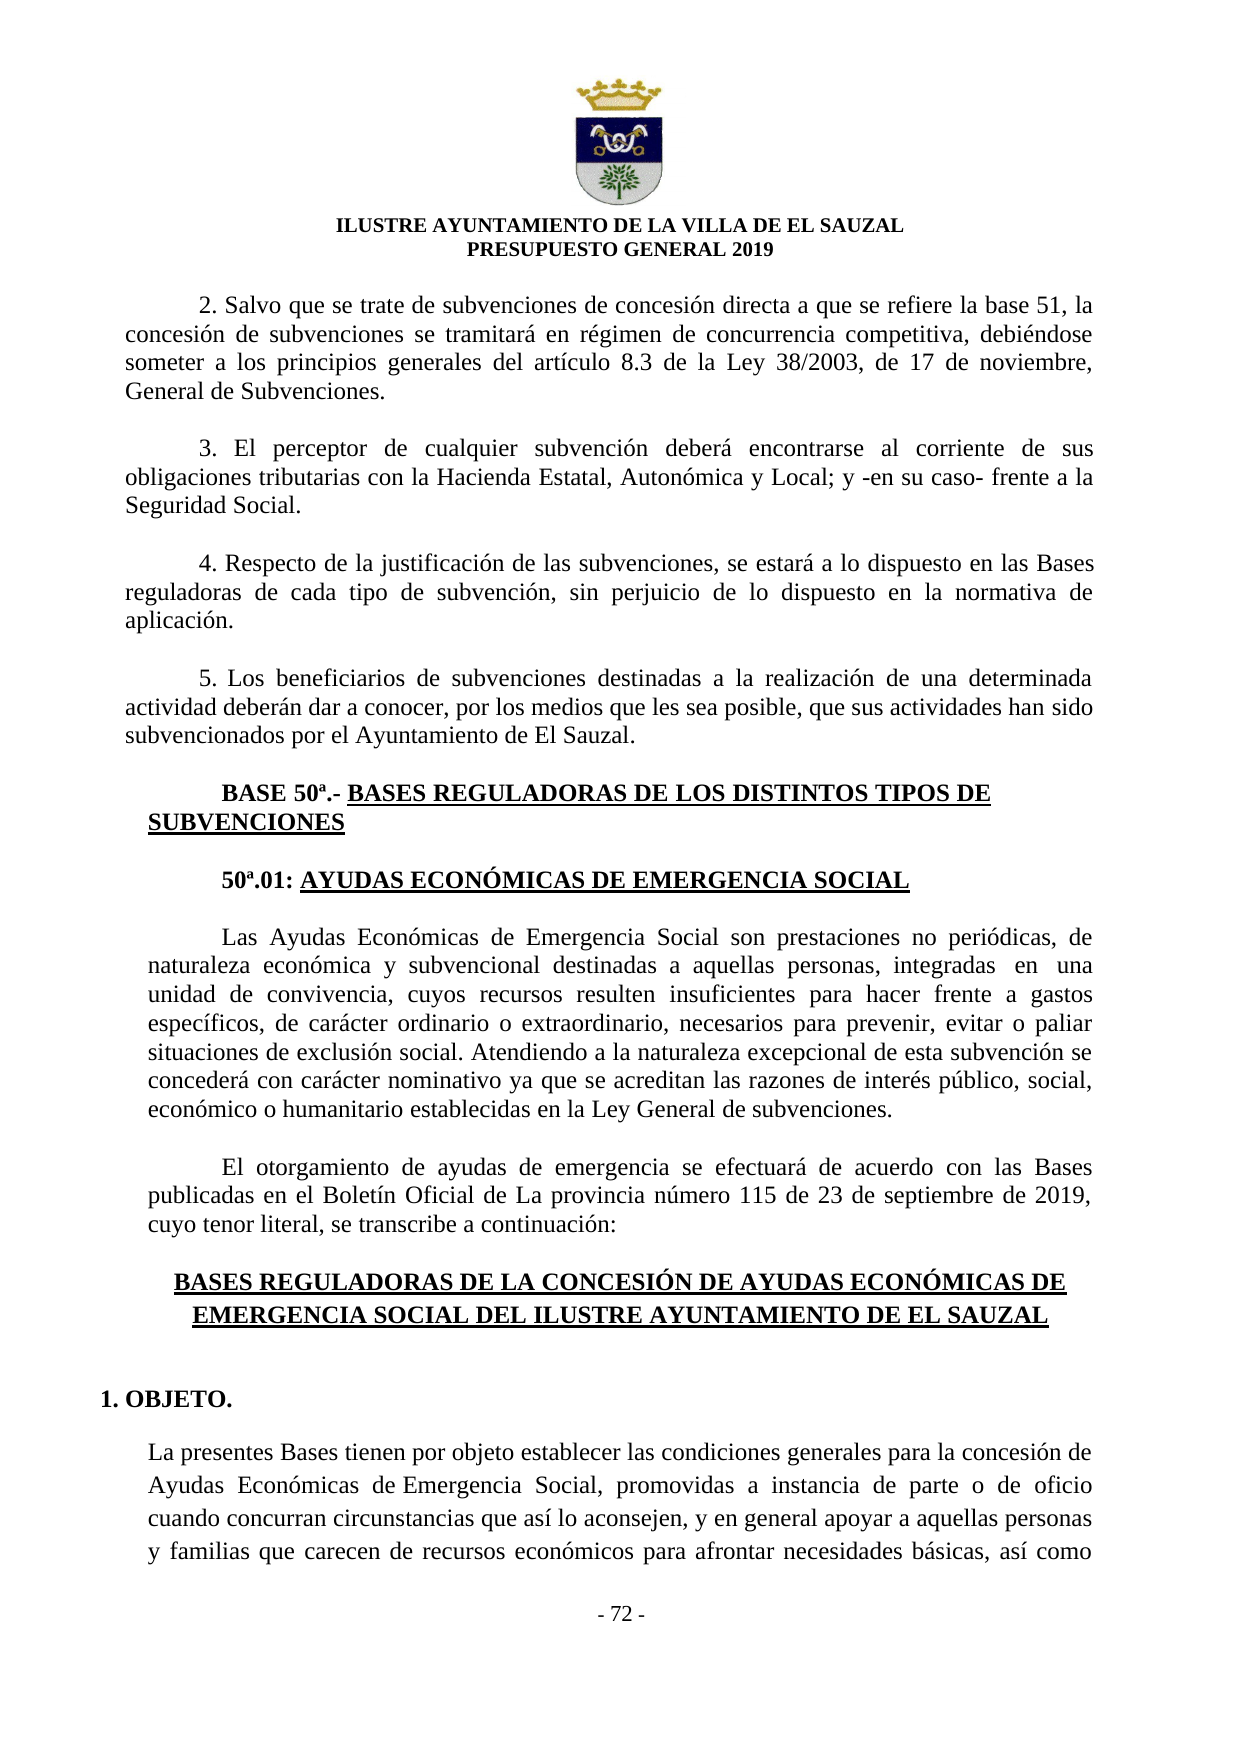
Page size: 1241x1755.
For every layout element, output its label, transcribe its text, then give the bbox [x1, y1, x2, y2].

list Respecto de la justificación de las subvenciones, se estará a lo dispuesto en las Bases reguladoras de cada tipo de subvención, sin perjuicio de lo dispuesto en la normativa de aplicación. [125, 548, 1094, 634]
subtitle BASES REGULADORAS DE LA CONCESIÓN DE AYUDAS ECONÓMICAS DE EMERGENCIA SOCIAL DEL ILUSTRE AYUNTAMIENTO DE EL SAUZAL [173, 1267, 1069, 1329]
subtitle BASE 50ª.- BASES REGULADORAS DE LOS DISTINTOS TIPOS DE SUBVENCIONES [148, 778, 1141, 836]
list El perceptor de cualquier subvención deberá encontrarse al corriente de sus obligaciones tributarias con la Hacienda Estatal, Autonómica y Local; y -en su caso- frente a la Seguridad Social. [125, 433, 1094, 519]
text El otorgamiento de ayudas de emergencia se efectuará de acuerdo con las Bases publicadas en el Boletín Oficial de La provincia número 115 de 23 de septiembre de 2019, cuyo tenor literal, se transcribe a continuación: [148, 1152, 1093, 1238]
list Los beneficiarios de subvenciones destinadas a la realización de una determinada actividad deberán dar a conocer, por los medios que les sea posible, que sus actividades han sido subvencionados por el Ayuntamiento de El Sauzal. [125, 663, 1093, 749]
list OBJETO. [100, 1384, 1141, 1412]
list Salvo que se trate de subvenciones de concesión directa a que se refiere la base 51, la concesión de subvenciones se tramitará en régimen de concurrencia competitiva, debiéndose someter a los principios generales del artículo 8.3 de la Ley 38/2003, de 17 de noviembre, General de Subvenciones. [125, 290, 1094, 405]
text La presentes Bases tienen por objeto establecer las condiciones generales para la concesión de Ayudas Económicas de Emergencia Social, promovidas a instancia de parte o de oficio cuando concurran circunstancias que así lo aconsejen, y en general apoyar a aquellas personas y familias que carecen de recursos económicos para afrontar necesidades básicas, así como [148, 1437, 1093, 1564]
text Las Ayudas Económicas de Emergencia Social son prestaciones no periódicas, de naturaleza económica y subvencional destinadas a aquellas personas, integradas en una unidad de convivencia, cuyos recursos resulten insuficientes para hacer frente a gastos específicos, de carácter ordinario o extraordinario, necesarios para prevenir, evitar o paliar situaciones de exclusión social. Atendiendo a la naturaleza excepcional de esta subvención se concederá con carácter nominativo ya que se acreditan las razones de interés público, social, económico o humanitario establecidas en la Ley General de subvenciones. [148, 922, 1093, 1123]
text 50ª.01: AYUDAS ECONÓMICAS DE EMERGENCIA SOCIAL [221, 865, 1141, 893]
